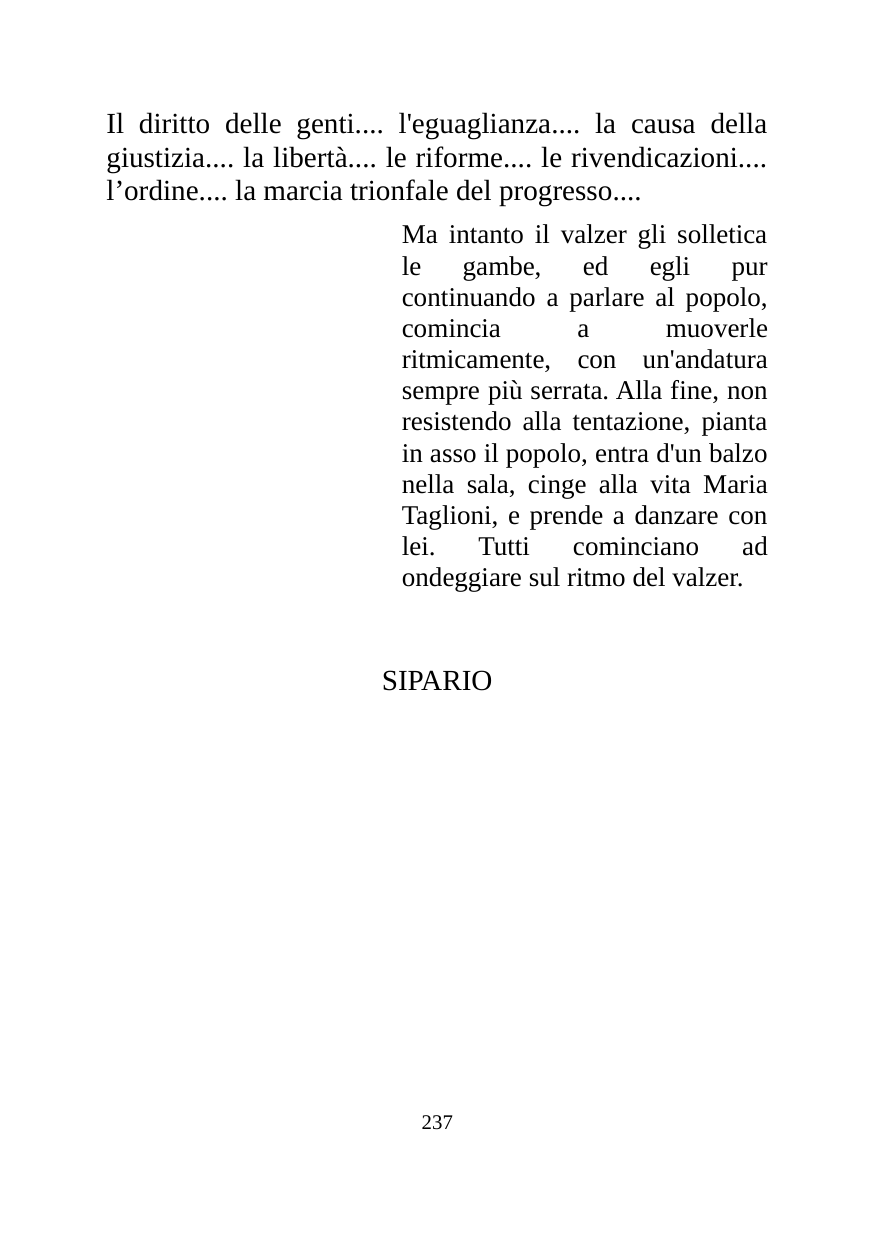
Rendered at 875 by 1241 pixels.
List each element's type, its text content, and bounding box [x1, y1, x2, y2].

text SIPARIO [106, 663, 768, 697]
text Il diritto delle genti.... l'eguaglianza.... la causa della giustizia.... la libertà.... le riforme.... le rivendicazioni.... l’ordine.... la marcia trionfale del progresso.... [106, 106, 768, 207]
text Ma intanto il valzer gli solletica le gambe, ed egli pur continuando a parlare al popolo, comincia a muoverle ritmicamente, con un'andatura sempre più serrata. Alla fine, non resistendo alla tentazione, pianta in asso il popolo, entra d'un balzo nella sala, cinge alla vita Maria Taglioni, e prende a danzare con lei. Tutti cominciano ad ondeggiare sul ritmo del valzer. [402, 219, 768, 592]
